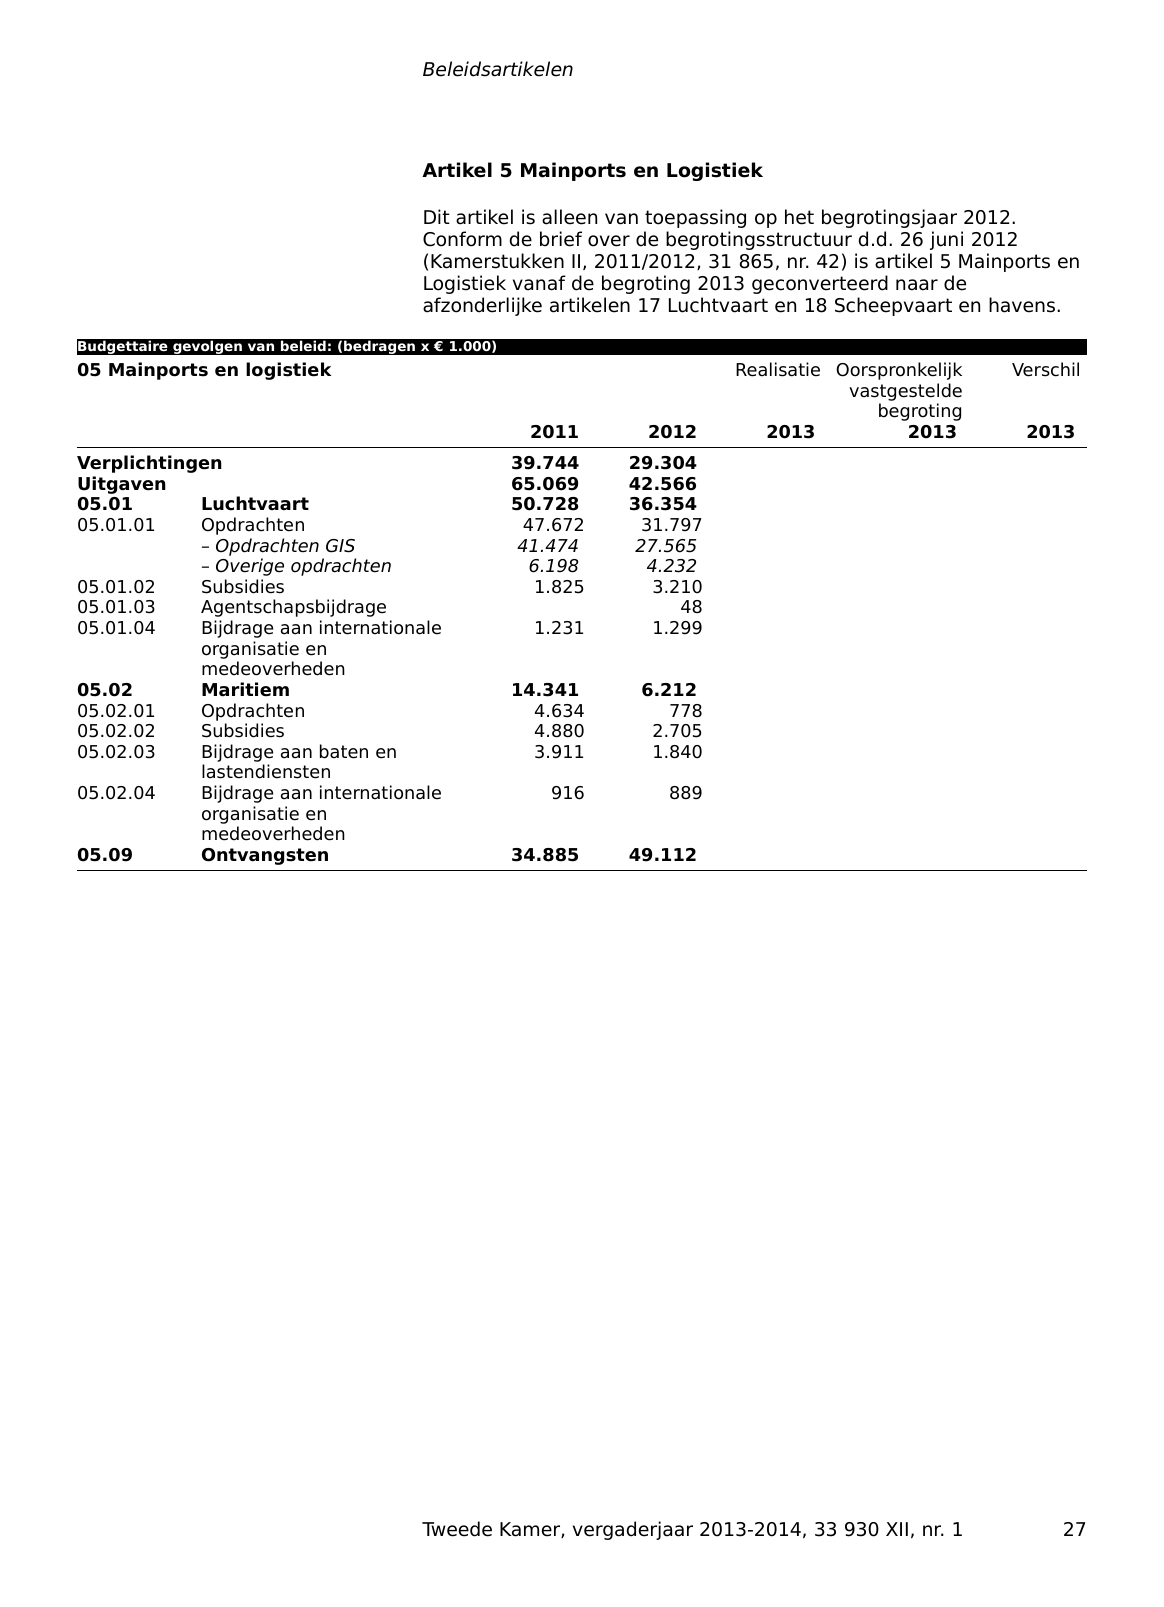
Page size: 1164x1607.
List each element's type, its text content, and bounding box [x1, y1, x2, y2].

table_cell 2013 [709, 422, 827, 447]
table_cell Opdrachten [195, 515, 472, 536]
table_cell 50.728 [473, 494, 591, 515]
table_cell Ontvangsten [195, 845, 472, 870]
table_cell Bijdrage aan internationale organisatie en medeoverheden [195, 618, 472, 680]
table_cell [827, 494, 968, 515]
table_cell 05.02.02 [77, 721, 195, 742]
table_cell 05 Mainports en logistiek [77, 355, 472, 422]
table_cell [709, 680, 827, 701]
table_cell [473, 355, 591, 422]
table_cell [969, 536, 1087, 556]
table_cell 05.02.04 [77, 783, 195, 845]
table_cell – Opdrachten GIS [195, 536, 472, 556]
table_cell [827, 721, 968, 742]
table_cell 2.705 [591, 721, 708, 742]
table_cell [709, 721, 827, 742]
table_cell Agentschapsbijdrage [195, 598, 472, 618]
table_cell 31.797 [591, 515, 708, 536]
table_cell Verschil [969, 355, 1087, 422]
table_cell [827, 783, 968, 845]
table_cell 29.304 [591, 448, 708, 474]
table_cell [77, 536, 195, 556]
table_cell 39.744 [473, 448, 591, 474]
table_cell 05.01.04 [77, 618, 195, 680]
table_cell 2013 [827, 422, 968, 447]
table_cell Realisatie [709, 355, 827, 422]
table_cell 47.672 [473, 515, 591, 536]
table_cell [969, 494, 1087, 515]
text Dit artikel is alleen van toepassing op het begrotingsjaar 2012. Conform de brief over de begrotingsstructuur d.d. 26 juni 2012 (Kamerstukken II, 2011/2012, 31 865, nr. 42) is artikel 5 Mainports en Logistiek vanaf de begroting 2013 geconverteerd naar de afzonderlijke artikelen 17 Luchtvaart en 18 Scheepvaart en havens. [422, 207, 1087, 317]
table_cell [709, 577, 827, 597]
table_cell [827, 680, 968, 701]
table_cell 778 [591, 701, 708, 721]
table_cell 3.210 [591, 577, 708, 597]
table_cell 27.565 [591, 536, 708, 556]
table_cell [827, 536, 968, 556]
table_cell [709, 845, 827, 870]
table_cell [709, 701, 827, 721]
table_cell 34.885 [473, 845, 591, 870]
table_cell [827, 474, 968, 494]
table_cell [827, 845, 968, 870]
table_cell Subsidies [195, 721, 472, 742]
table_cell 2013 [969, 422, 1087, 447]
table_cell Uitgaven [77, 474, 472, 494]
table_cell [969, 448, 1087, 474]
table_cell [827, 701, 968, 721]
table_cell [709, 618, 827, 680]
table_cell 05.01.01 [77, 515, 195, 536]
table_cell 05.02.01 [77, 701, 195, 721]
table_cell 889 [591, 783, 708, 845]
table_cell [709, 598, 827, 618]
table_cell [709, 474, 827, 494]
table_cell [591, 355, 708, 422]
table_cell 4.634 [473, 701, 591, 721]
table_cell [969, 701, 1087, 721]
table_cell Verplichtingen [77, 448, 472, 474]
table_cell [827, 598, 968, 618]
table_cell [77, 422, 472, 447]
table_cell 05.02.03 [77, 742, 195, 783]
table_cell 4.880 [473, 721, 591, 742]
table_cell [709, 515, 827, 536]
table_cell [969, 721, 1087, 742]
subtitle Artikel 5 Mainports en Logistiek [422, 160, 1087, 182]
table_cell [709, 783, 827, 845]
table_cell – Overige opdrachten [195, 556, 472, 577]
table_cell 2012 [591, 422, 708, 447]
table_cell [709, 556, 827, 577]
table_cell [77, 556, 195, 577]
table_cell 4.232 [591, 556, 708, 577]
table_cell 6.198 [473, 556, 591, 577]
table_cell [969, 515, 1087, 536]
table_cell Bijdrage aan internationale organisatie en medeoverheden [195, 783, 472, 845]
table_cell [969, 845, 1087, 870]
table_cell [969, 577, 1087, 597]
table_cell [969, 556, 1087, 577]
table_cell [709, 448, 827, 474]
table_cell 2011 [473, 422, 591, 447]
table_cell 05.01 [77, 494, 195, 515]
table_cell 1.825 [473, 577, 591, 597]
table_cell Luchtvaart [195, 494, 472, 515]
table_cell [473, 598, 591, 618]
table_cell Subsidies [195, 577, 472, 597]
table_cell 42.566 [591, 474, 708, 494]
table_cell 05.02 [77, 680, 195, 701]
table_cell [969, 742, 1087, 783]
table_cell 1.299 [591, 618, 708, 680]
table_cell 65.069 [473, 474, 591, 494]
table_cell 916 [473, 783, 591, 845]
table_cell 1.231 [473, 618, 591, 680]
table_cell 14.341 [473, 680, 591, 701]
table_cell [969, 474, 1087, 494]
table_cell [709, 494, 827, 515]
table_cell [827, 577, 968, 597]
table_cell 05.01.03 [77, 598, 195, 618]
table_cell [969, 618, 1087, 680]
table_cell 1.840 [591, 742, 708, 783]
table_cell 48 [591, 598, 708, 618]
table_cell [827, 742, 968, 783]
table_cell [969, 680, 1087, 701]
table_cell [969, 598, 1087, 618]
table_cell Maritiem [195, 680, 472, 701]
table_cell Bijdrage aan baten en lastendiensten [195, 742, 472, 783]
table_cell 05.01.02 [77, 577, 195, 597]
table_cell [969, 783, 1087, 845]
table_cell 36.354 [591, 494, 708, 515]
table_cell [827, 556, 968, 577]
table_cell [827, 515, 968, 536]
table_header Budgettaire gevolgen van beleid: (bedragen x € 1.000) [77, 339, 1087, 354]
table_cell [709, 742, 827, 783]
table_cell 6.212 [591, 680, 708, 701]
table_cell 41.474 [473, 536, 591, 556]
table_cell [827, 448, 968, 474]
table_cell [709, 536, 827, 556]
table_cell Oorspronkelijk vastgestelde begroting [827, 355, 968, 422]
table_cell [827, 618, 968, 680]
table_cell 3.911 [473, 742, 591, 783]
table_cell 49.112 [591, 845, 708, 870]
table_cell 05.09 [77, 845, 195, 870]
table_cell Opdrachten [195, 701, 472, 721]
